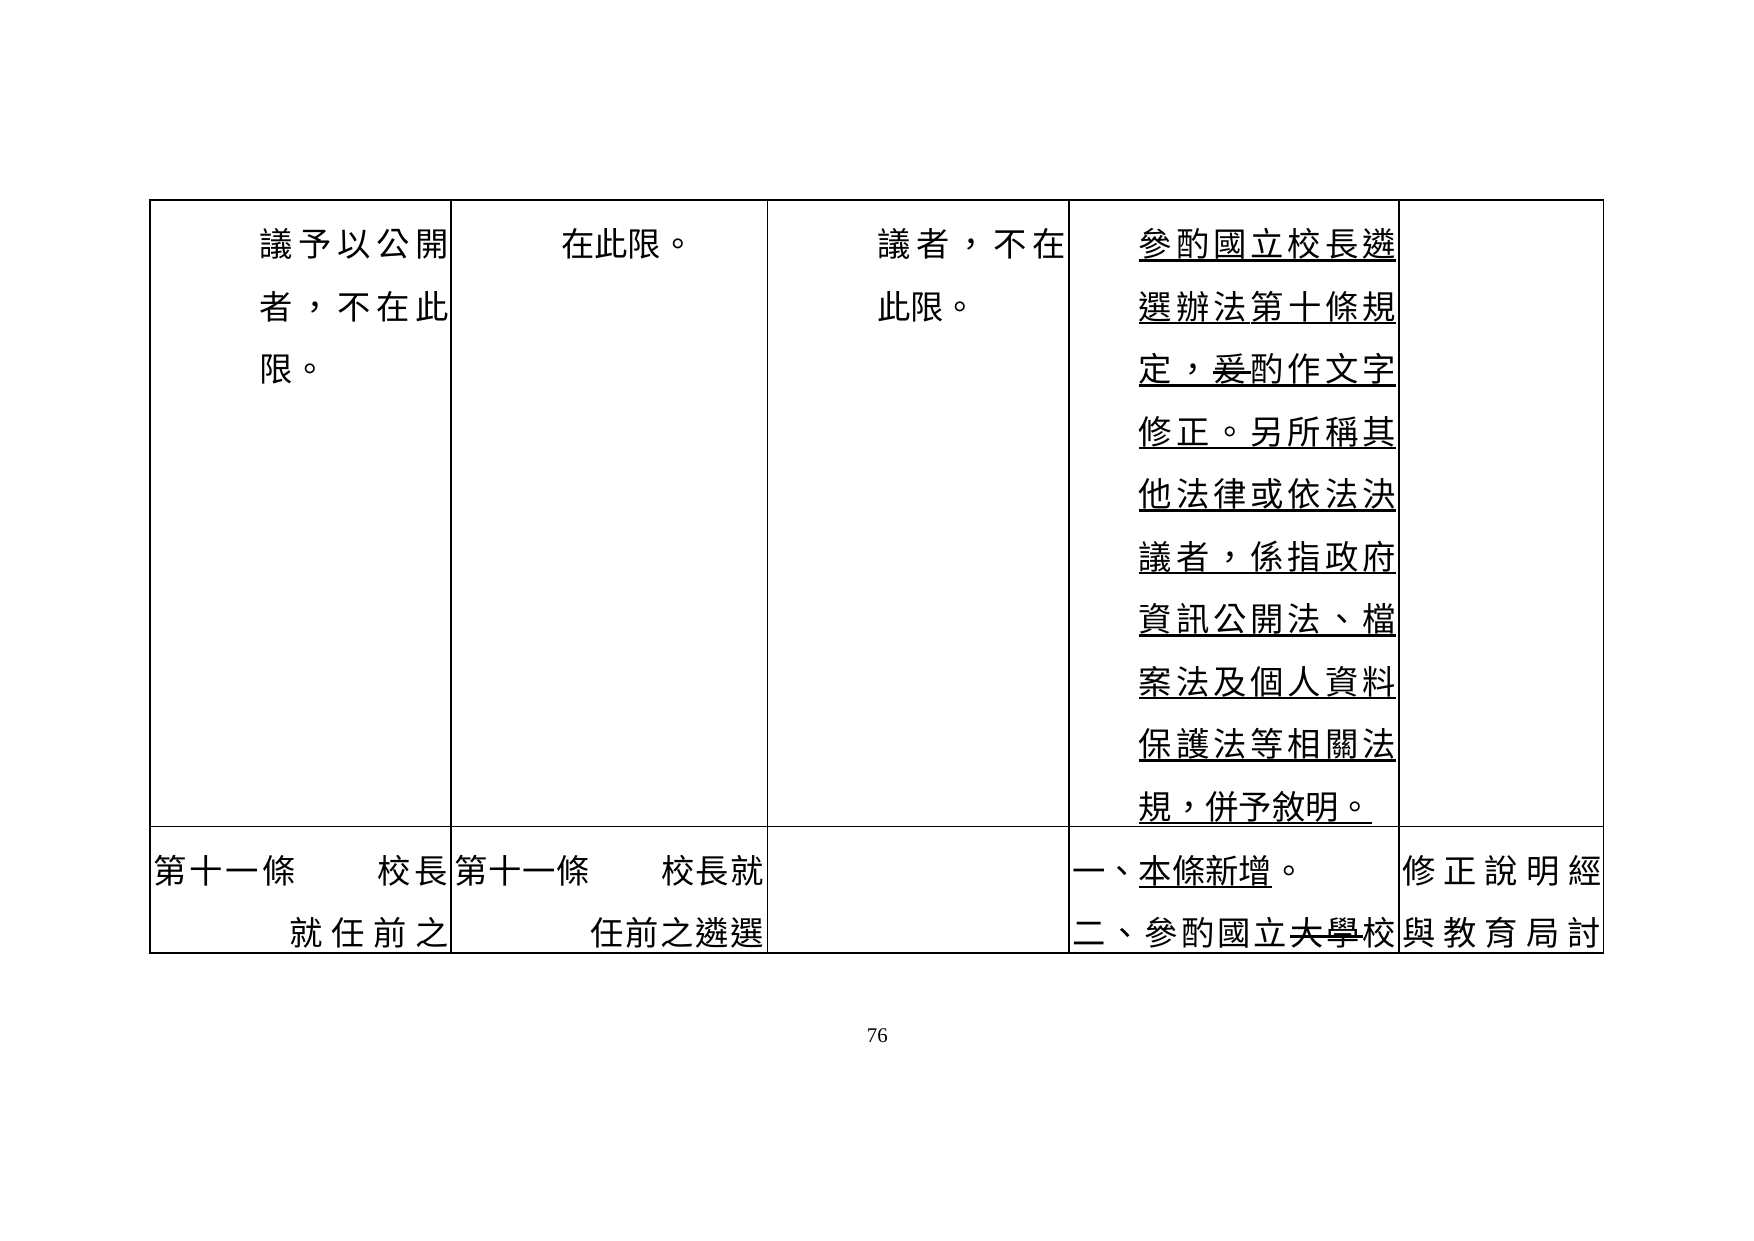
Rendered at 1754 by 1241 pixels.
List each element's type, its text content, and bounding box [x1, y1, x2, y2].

table_cell 第十一條 校長就任前之遴選 [452, 827, 767, 952]
table_cell 一、本條新增。 二、參酌國立大學校 [1070, 827, 1398, 952]
table_cell [1400, 201, 1603, 826]
table_cell 參酌國立校長遴選辦法第十條規定，爰酌作文字修正。另所稱其他法律或依法決議者，係指政府資訊公開法、檔案法及個人資料保護法等相關法規，併予敘明。 [1070, 201, 1398, 826]
table_cell 修正說明經與教育局討 [1400, 827, 1603, 952]
table_cell 在此限。 [452, 201, 767, 826]
table_cell 第十一條 校長就任前之 [151, 827, 450, 952]
table_cell 議者，不在此限。 [768, 201, 1068, 826]
table_cell [768, 827, 1068, 952]
table_cell 議予以公開者，不在此限。 [151, 201, 450, 826]
